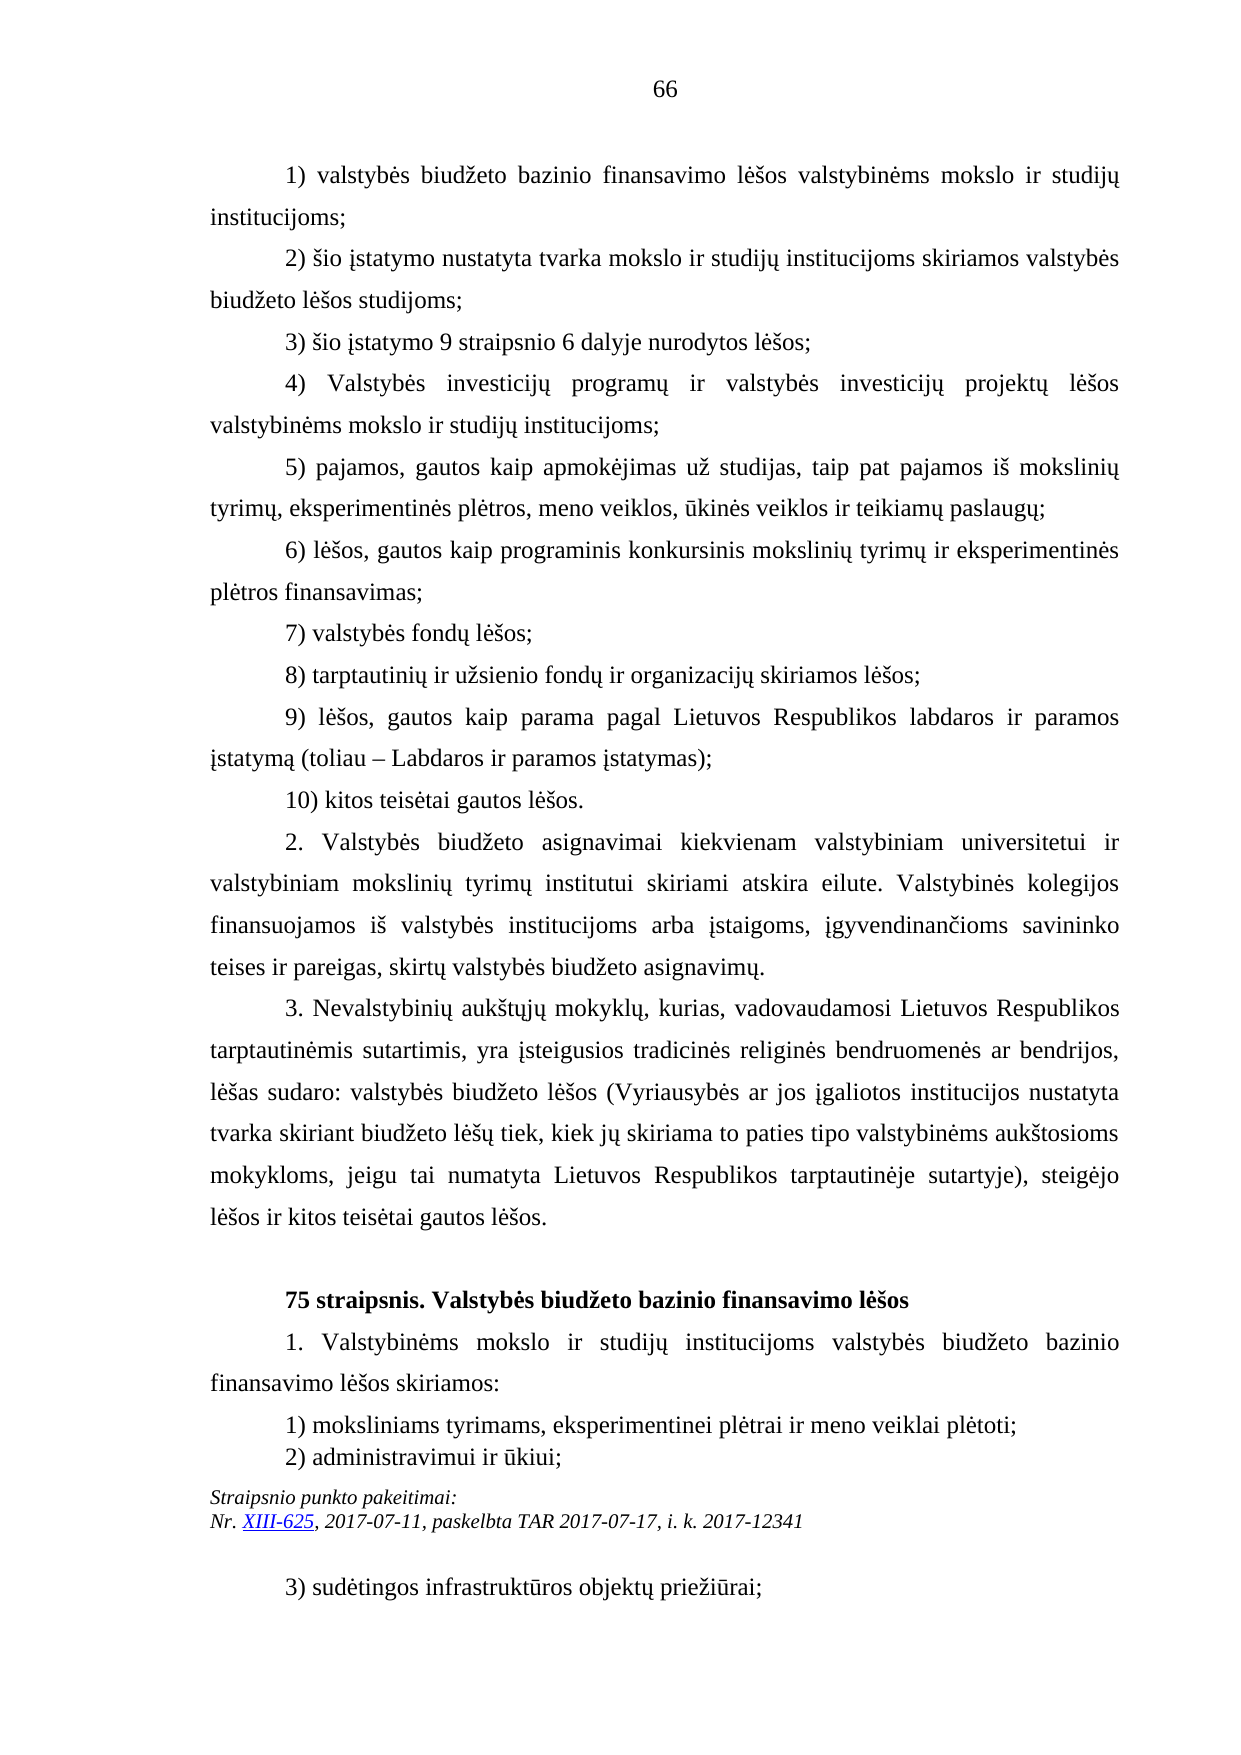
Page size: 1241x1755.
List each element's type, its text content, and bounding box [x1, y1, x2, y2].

text 2. Valstybės biudžeto asignavimai kiekvienam valstybiniam universitetui ir valstybiniam mokslinių tyrimų institutui skiriami atskira eilute. Valstybinės kolegijos finansuojamos iš valstybės institucijoms arba įstaigoms, įgyvendinančioms savininko teises ir pareigas, skirtų valstybės biudžeto asignavimų. [210, 817, 1120, 983]
text 1) moksliniams tyrimams, eksperimentinei plėtrai ir meno veiklai plėtoti; [210, 1400, 1120, 1442]
text Nr. XIII-625, 2017-07-11, paskelbta TAR 2017-07-17, i. k. 2017-12341 [210, 1509, 1120, 1533]
text 3) šio įstatymo 9 straipsnio 6 dalyje nurodytos lėšos; [210, 317, 1120, 358]
text 9) lėšos, gautos kaip parama pagal Lietuvos Respublikos labdaros ir paramos įstatymą (toliau – Labdaros ir paramos įstatymas); [210, 692, 1120, 775]
text 4) Valstybės investicijų programų ir valstybės investicijų projektų lėšos valstybinėms mokslo ir studijų institucijoms; [210, 358, 1120, 442]
text 2) administravimui ir ūkiui; [210, 1442, 1120, 1470]
text Straipsnio punkto pakeitimai: [210, 1485, 1120, 1509]
text 5) pajamos, gautos kaip apmokėjimas už studijas, taip pat pajamos iš mokslinių tyrimų, eksperimentinės plėtros, meno veiklos, ūkinės veiklos ir teikiamų paslaugų; [210, 442, 1120, 525]
text 1. Valstybinėms mokslo ir studijų institucijoms valstybės biudžeto bazinio finansavimo lėšos skiriamos: [210, 1317, 1120, 1400]
text 10) kitos teisėtai gautos lėšos. [210, 775, 1120, 817]
text 3) sudėtingos infrastruktūros objektų priežiūrai; [210, 1562, 1120, 1603]
text 3. Nevalstybinių aukštųjų mokyklų, kurias, vadovaudamosi Lietuvos Respublikos tarptautinėmis sutartimis, yra įsteigusios tradicinės religinės bendruomenės ar bendrijos, lėšas sudaro: valstybės biudžeto lėšos (Vyriausybės ar jos įgaliotos institucijos nustatyta tvarka skiriant biudžeto lėšų tiek, kiek jų skiriama to paties tipo valstybinėms aukštosioms mokykloms, jeigu tai numatyta Lietuvos Respublikos tarptautinėje sutartyje), steigėjo lėšos ir kitos teisėtai gautos lėšos. [210, 983, 1120, 1233]
text 7) valstybės fondų lėšos; [210, 608, 1120, 650]
text 6) lėšos, gautos kaip programinis konkursinis mokslinių tyrimų ir eksperimentinės plėtros finansavimas; [210, 525, 1120, 608]
text 2) šio įstatymo nustatyta tvarka mokslo ir studijų institucijoms skiriamos valstybės biudžeto lėšos studijoms; [210, 233, 1120, 317]
text 8) tarptautinių ir užsienio fondų ir organizacijų skiriamos lėšos; [210, 650, 1120, 692]
text 1) valstybės biudžeto bazinio finansavimo lėšos valstybinėms mokslo ir studijų institucijoms; [210, 150, 1120, 233]
text 75 straipsnis. Valstybės biudžeto bazinio finansavimo lėšos [210, 1275, 1120, 1317]
